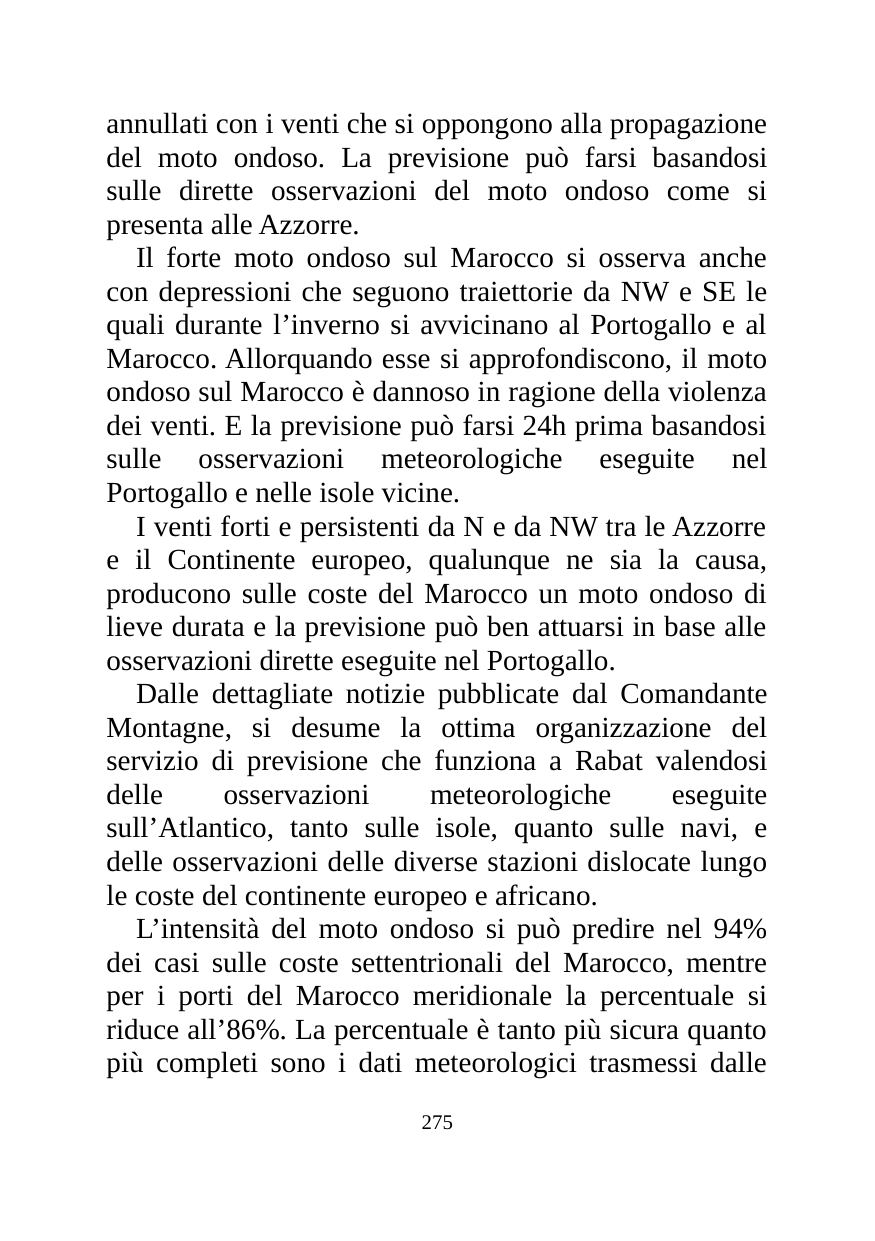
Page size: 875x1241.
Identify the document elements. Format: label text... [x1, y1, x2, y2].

text Dalle dettagliate notizie pubblicate dal Comandante Montagne, si desume la ottima organizzazione del servizio di previsione che funziona a Rabat valendosi delle osservazioni meteorologiche eseguite sull’Atlantico, tanto sulle isole, quanto sulle navi, e delle osservazioni delle diverse stazioni dislocate lungo le coste del continente europeo e africano. [106, 676, 768, 911]
text L’intensità del moto ondoso si può predire nel 94% dei casi sulle coste settentrionali del Marocco, mentre per i porti del Marocco meridionale la percentuale si riduce all’86%. La percentuale è tanto più sicura quanto più completi sono i dati meteorologici trasmessi dalle [106, 911, 768, 1079]
text Il forte moto ondoso sul Marocco si osserva anche con depressioni che seguono traiettorie da NW e SE le quali durante l’inverno si avvicinano al Portogallo e al Marocco. Allorquando esse si approfondiscono, il moto ondoso sul Marocco è dannoso in ragione della violenza dei venti. E la previsione può farsi 24h prima basandosi sulle osservazioni meteorologiche eseguite nel Portogallo e nelle isole vicine. [106, 240, 768, 509]
text annullati con i venti che si oppongono alla propagazione del moto ondoso. La previsione può farsi basandosi sulle dirette osservazioni del moto ondoso come si presenta alle Azzorre. [106, 106, 768, 240]
text I venti forti e persistenti da N e da NW tra le Azzorre e il Continente europeo, qualunque ne sia la causa, producono sulle coste del Marocco un moto ondoso di lieve durata e la previsione può ben attuarsi in base alle osservazioni dirette eseguite nel Portogallo. [106, 509, 768, 676]
